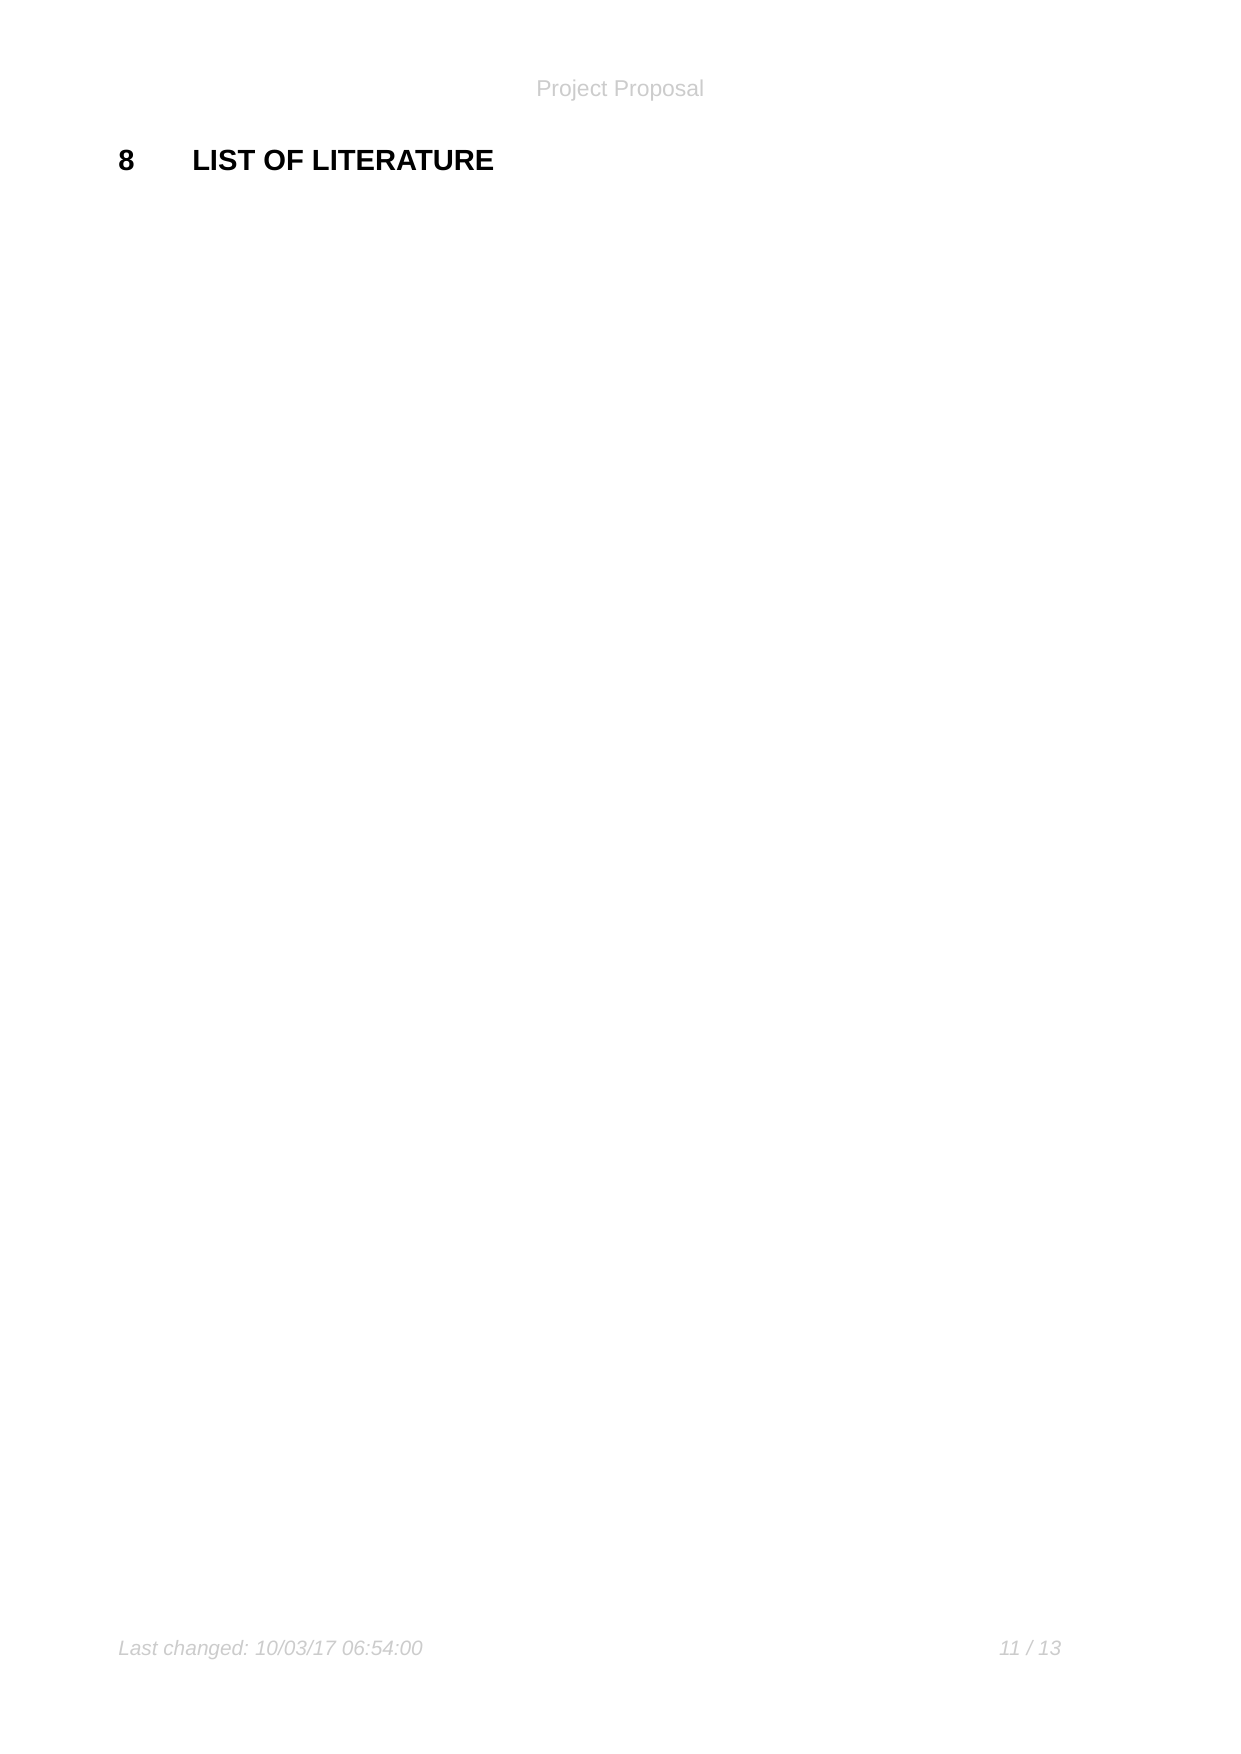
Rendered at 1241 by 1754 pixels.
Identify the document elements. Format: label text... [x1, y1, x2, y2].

subtitle List of Literature [118, 143, 1122, 177]
